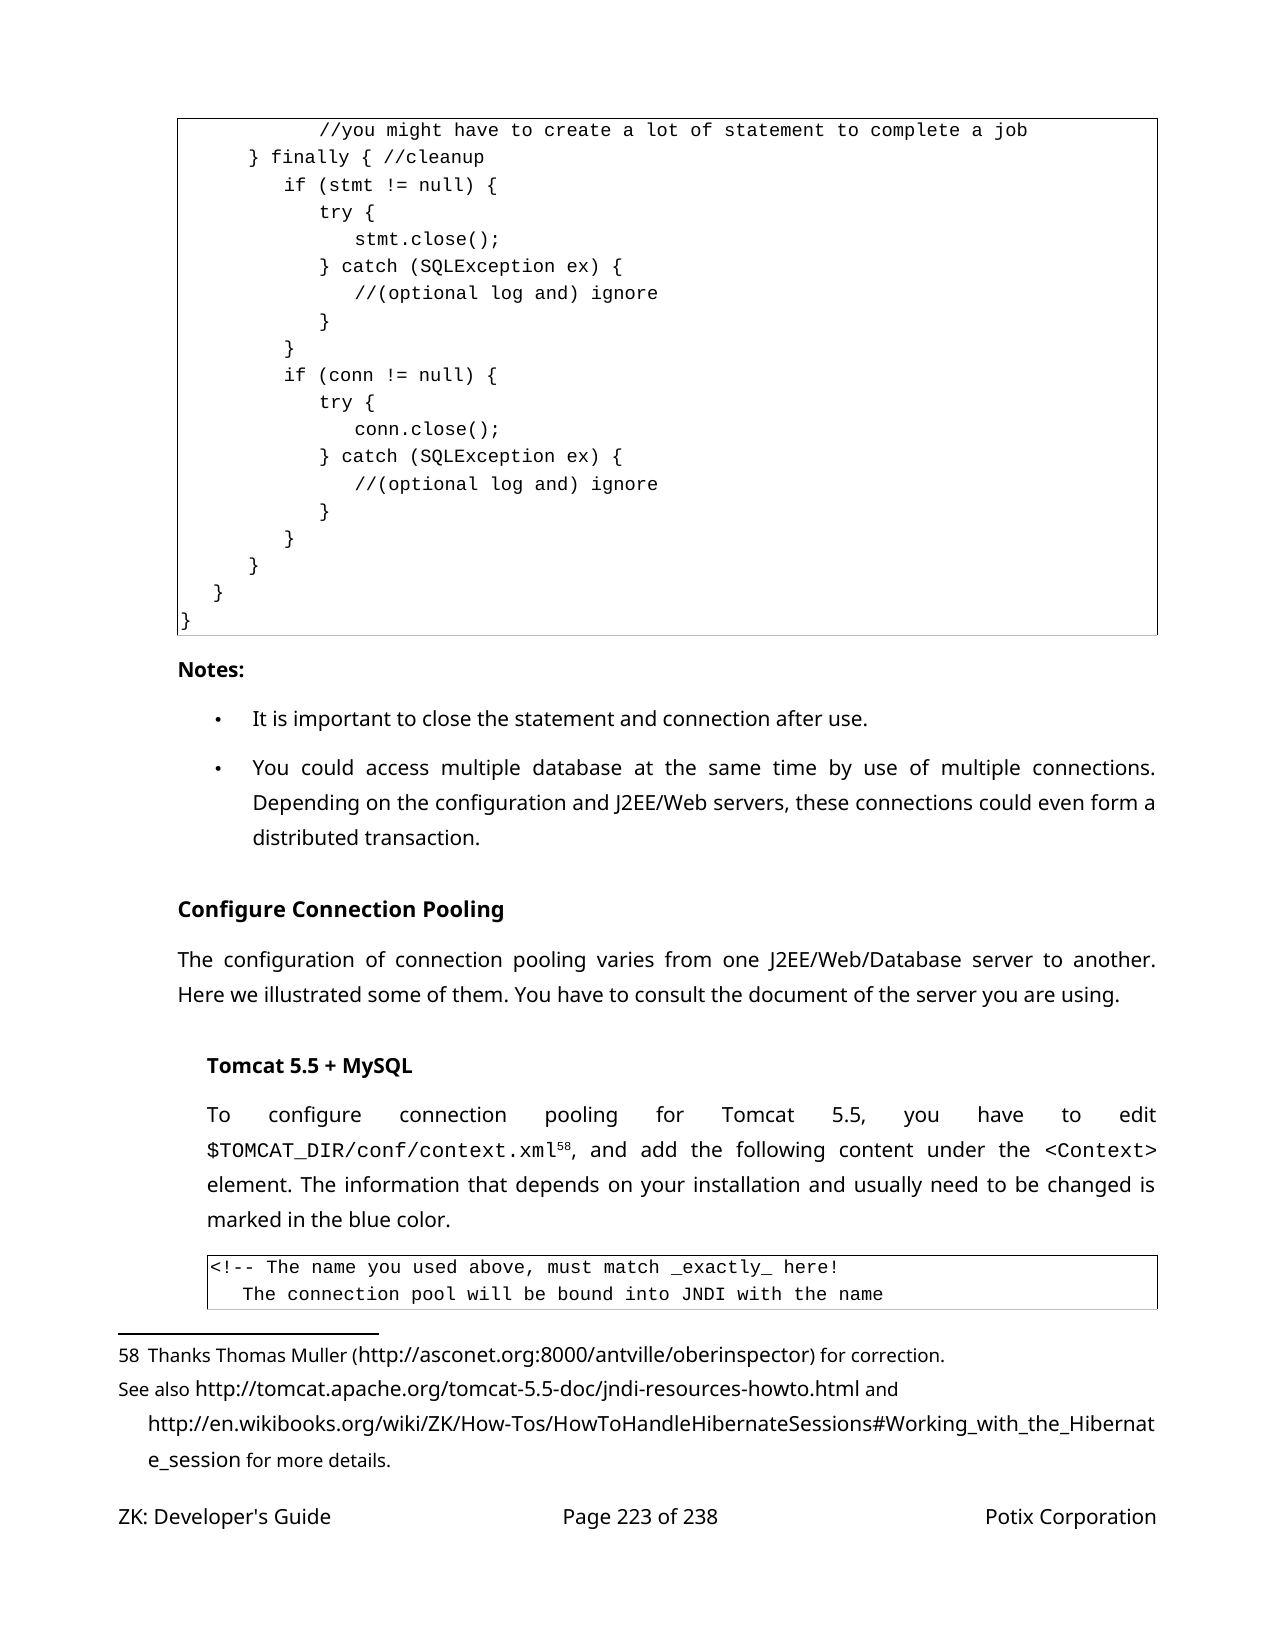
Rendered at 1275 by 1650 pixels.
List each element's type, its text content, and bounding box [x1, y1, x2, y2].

text } [178, 580, 1157, 604]
text } [178, 308, 1157, 333]
subtitle Tomcat 5.5 + MySQL [207, 1051, 1157, 1079]
text //(optional log and) ignore [178, 472, 1157, 496]
text if (stmt != null) { [178, 172, 1157, 197]
text //you might have to create a lot of statement to complete a job [178, 119, 1157, 142]
text The connection pool will be bound into JNDI with the name [208, 1282, 1157, 1309]
text <!-- The name you used above, must match _exactly_ here! [208, 1256, 1157, 1279]
text Thanks Thomas Muller (http://asconet.org:8000/antville/oberinspector) for correction. [118, 1340, 1157, 1368]
text The configuration of connection pooling varies from one J2EE/Web/Database server to another. Here we illustrated some of them. You have to consult the document of the server you are using. [177, 945, 1157, 1008]
text stmt.close(); [178, 227, 1157, 251]
text try { [178, 390, 1157, 414]
text } [178, 553, 1157, 577]
text See also http://tomcat.apache.org/tomcat-5.5-doc/jndi-resources-howto.html and http://en.wikibooks.org/wiki/ZK/How-Tos/HowToHandleHibernateSessions#Working_with_the_Hibernate_session for more details. [118, 1374, 1157, 1473]
text } catch (SQLException ex) { [178, 444, 1157, 469]
list You could access multiple database at the same time by use of multiple connections. Depending on the configuration and J2EE/Web servers, these connections could even form a distributed transaction. [215, 753, 1157, 852]
text } [178, 607, 1157, 635]
text } [178, 526, 1157, 550]
text } [178, 499, 1157, 523]
list It is important to close the statement and connection after use. [215, 704, 1157, 732]
text //(optional log and) ignore [178, 281, 1157, 306]
text try { [178, 200, 1157, 224]
text To configure connection pooling for Tomcat 5.5, you have to edit $TOMCAT_DIR/conf/context.xml, and add the following content under the <Context> element. The information that depends on your installation and usually need to be changed is marked in the blue color. [207, 1100, 1157, 1234]
text conn.close(); [178, 417, 1157, 441]
text if (conn != null) { [178, 363, 1157, 387]
text } [178, 336, 1157, 360]
text Notes: [177, 655, 1157, 684]
subtitle Configure Connection Pooling [177, 894, 1157, 924]
text } finally { //cleanup [178, 145, 1157, 169]
text } catch (SQLException ex) { [178, 254, 1157, 278]
